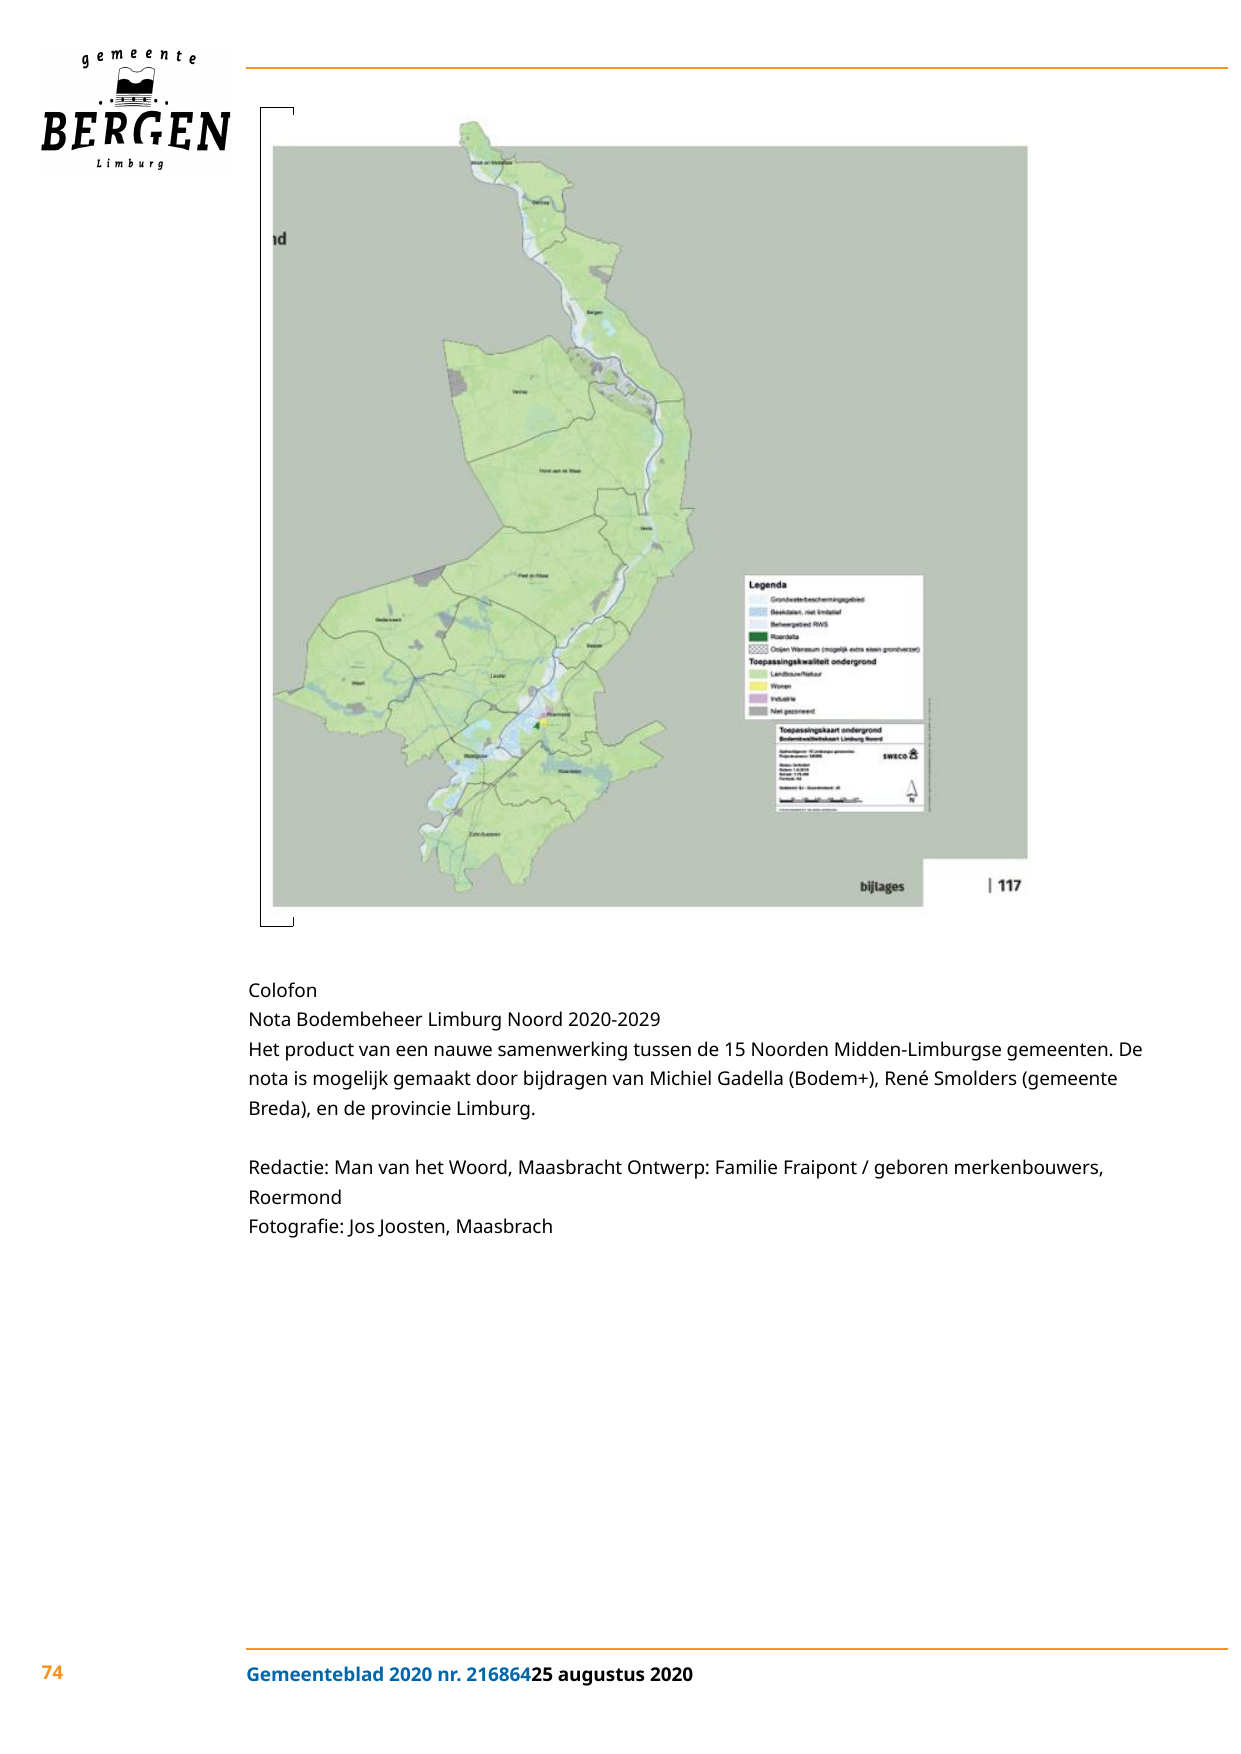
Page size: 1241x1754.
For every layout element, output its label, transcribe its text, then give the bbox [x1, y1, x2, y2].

text Nota Bodembeheer Limburg Noord 2020-2029 [248, 1006, 1152, 1032]
text Fotografie: Jos Joosten, Maasbrach [248, 1213, 1152, 1239]
text Het product van een nauwe samenwerking tussen de 15 Noorden Midden-Limburgse gemeenten. De nota is mogelijk gemaakt door bijdragen van Michiel Gadella (Bodem+), René Smolders (gemeente Breda), en de provincie Limburg. [248, 1036, 1152, 1121]
text Redactie: Man van het Woord, Maasbracht Ontwerp: Familie Fraipont / geboren merkenbouwers, Roermond [248, 1154, 1152, 1210]
picture [41, 47, 231, 172]
text Colofon [248, 977, 1152, 1003]
picture [268, 115, 1039, 917]
